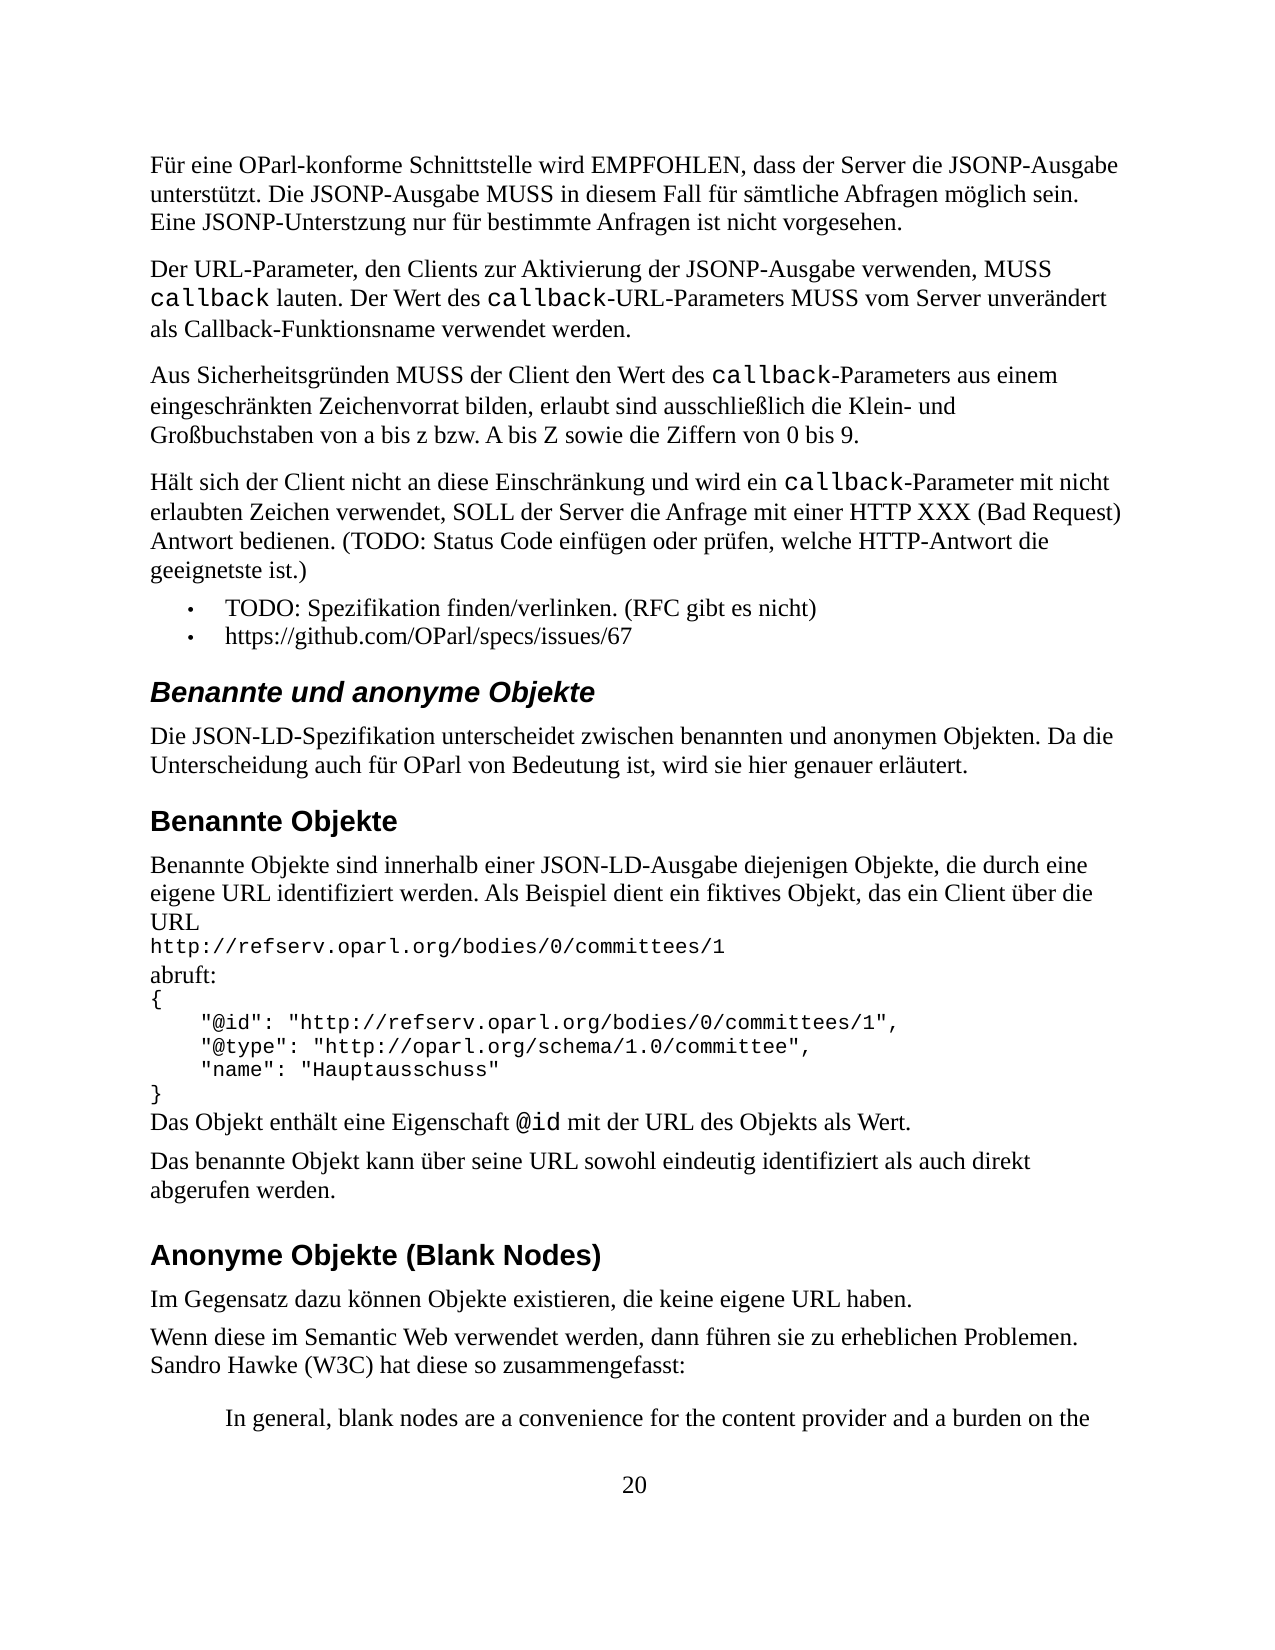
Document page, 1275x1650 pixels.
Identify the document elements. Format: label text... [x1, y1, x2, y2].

text abruft: [150, 960, 1125, 988]
text "@type": "http://oparl.org/schema/1.0/committee", [150, 1036, 1125, 1059]
text Benannte Objekte sind innerhalb einer JSON-LD-Ausgabe diejenigen Objekte, die durch eine eigene URL identifiziert werden. Als Beispiel dient ein fiktives Objekt, das ein Client über die URL [150, 850, 1125, 936]
text http://refserv.oparl.org/bodies/0/committees/1 [150, 936, 1125, 960]
subtitle Anonyme Objekte (Blank Nodes) [150, 1238, 1125, 1271]
text { [150, 988, 1125, 1012]
subtitle Benannte und anonyme Objekte [150, 675, 1125, 709]
text Die JSON-LD-Spezifikation unterscheidet zwischen benannten und anonymen Objekten. Da die Unterscheidung auch für OParl von Bedeutung ist, wird sie hier genauer erläutert. [150, 721, 1125, 779]
text Im Gegensatz dazu können Objekte existieren, die keine eigene URL haben. [150, 1284, 1125, 1313]
text Wenn diese im Semantic Web verwendet werden, dann führen sie zu erheblichen Problemen. Sandro Hawke (W3C) hat diese so zusammengefasst: [150, 1322, 1125, 1379]
list https://github.com/OParl/specs/issues/67 [187, 621, 1125, 650]
text "@id": "http://refserv.oparl.org/bodies/0/committees/1", [150, 1012, 1125, 1036]
text Der URL-Parameter, den Clients zur Aktivierung der JSONP-Ausgabe verwenden, MUSS callback lauten. Der Wert des callback-URL-Parameters MUSS vom Server unverändert als Callback-Funktionsname verwendet werden. [150, 254, 1125, 342]
text "name": "Hauptausschuss" [150, 1059, 1125, 1083]
text Das Objekt enthält eine Eigenschaft @id mit der URL des Objekts als Wert. [150, 1107, 1125, 1137]
list TODO: Spezifikation finden/verlinken. (RFC gibt es nicht) [187, 593, 1125, 621]
text Aus Sicherheitsgründen MUSS der Client den Wert des callback-Parameters aus einem eingeschränkten Zeichenvorrat bilden, erlaubt sind ausschließlich die Klein- und Großbuchstaben von a bis z bzw. A bis Z sowie die Ziffern von 0 bis 9. [150, 360, 1125, 449]
text } [150, 1083, 1125, 1107]
subtitle Benannte Objekte [150, 804, 1125, 837]
text Das benannte Objekt kann über seine URL sowohl eindeutig identifiziert als auch direkt abgerufen werden. [150, 1146, 1125, 1204]
text Hält sich der Client nicht an diese Einschränkung und wird ein callback-Parameter mit nicht erlaubten Zeichen verwendet, SOLL der Server die Anfrage mit einer HTTP XXX (Bad Request) Antwort bedienen. (TODO: Status Code einfügen oder prüfen, welche HTTP-Antwort die geeignetste ist.) [150, 467, 1125, 584]
text In general, blank nodes are a convenience for the content provider and a burden on the [225, 1403, 1125, 1432]
text Für eine OParl-konforme Schnittstelle wird EMPFOHLEN, dass der Server die JSONP-Ausgabe unterstützt. Die JSONP-Ausgabe MUSS in diesem Fall für sämtliche Abfragen möglich sein. Eine JSONP-Unterstzung nur für bestimmte Anfragen ist nicht vorgesehen. [150, 150, 1125, 236]
